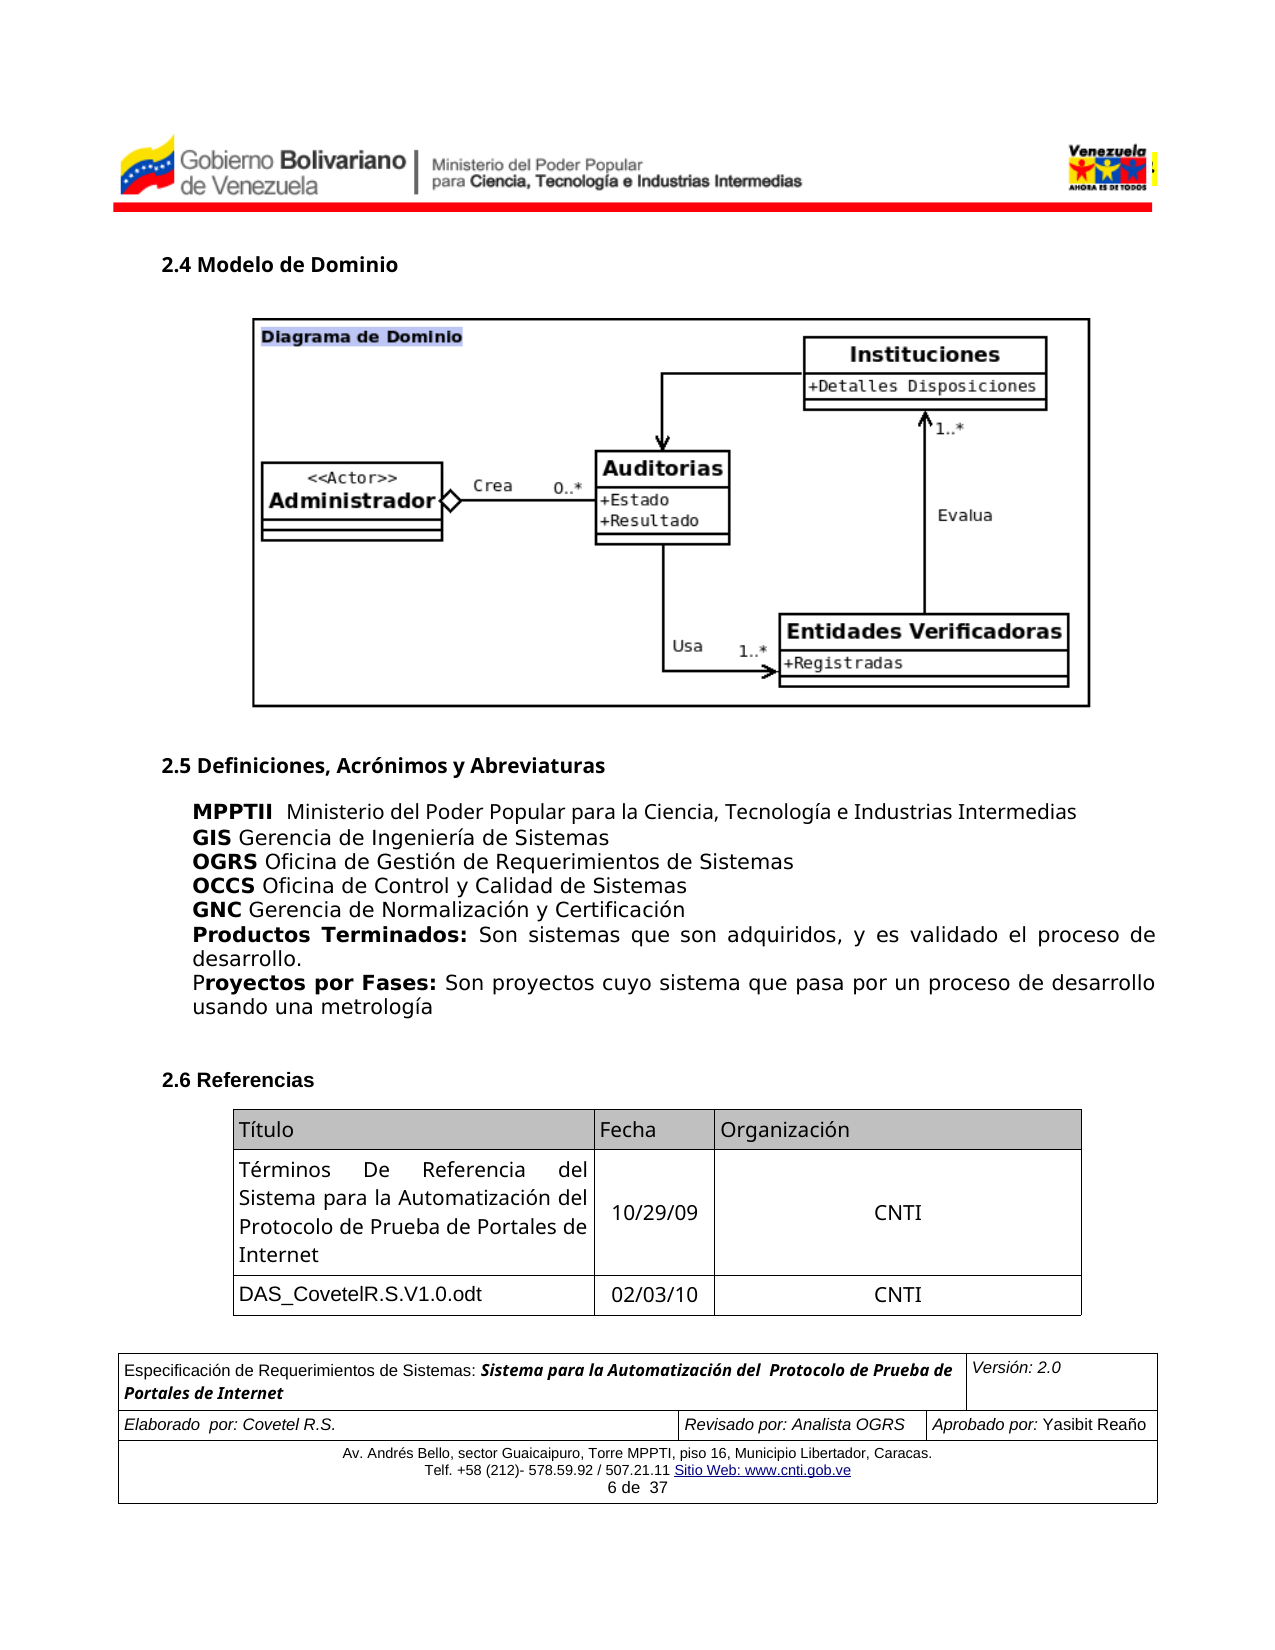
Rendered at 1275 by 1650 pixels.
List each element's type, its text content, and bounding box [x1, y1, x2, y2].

picture [252, 318, 1093, 710]
text GIS Gerencia de Ingeniería de Sistemas [192, 826, 1157, 850]
table_header Organización [715, 1110, 1081, 1149]
text Proyectos por Fases: Son proyectos cuyo sistema que pasa por un proceso de desarrollo usando una metrología [192, 971, 1157, 1020]
text OGRS Oficina de Gestión de Requerimientos de Sistemas [192, 850, 1157, 874]
text GNC Gerencia de Normalización y Certificación [192, 898, 1157, 923]
table_header Fecha [595, 1110, 714, 1149]
picture [113, 126, 1153, 212]
table_cell CNTI [715, 1276, 1081, 1314]
table_cell CNTI [715, 1150, 1081, 1274]
table_header Título [234, 1110, 594, 1149]
subtitle Definiciones, Acrónimos y Abreviaturas [156, 751, 1157, 779]
text OCCS Oficina de Control y Calidad de Sistemas [192, 874, 1157, 898]
table_cell 03/02/10 [595, 1276, 714, 1314]
subtitle Referencias [156, 1068, 1157, 1091]
table_cell Términos De Referencia del Sistema para la Automatización del Protocolo de Prueba de Portales de Internet [234, 1150, 594, 1274]
subtitle Modelo de Dominio [156, 250, 1157, 278]
table_cell 29/10/09 [595, 1150, 714, 1274]
table_cell DAS_CovetelR.S.V1.0.odt [234, 1276, 594, 1314]
text Productos Terminados: Son sistemas que son adquiridos, y es validado el proceso de desarrollo. [192, 923, 1157, 971]
text MPPTII Ministerio del Poder Popular para la Ciencia, Tecnología e Industrias Intermedias [118, 797, 1157, 826]
